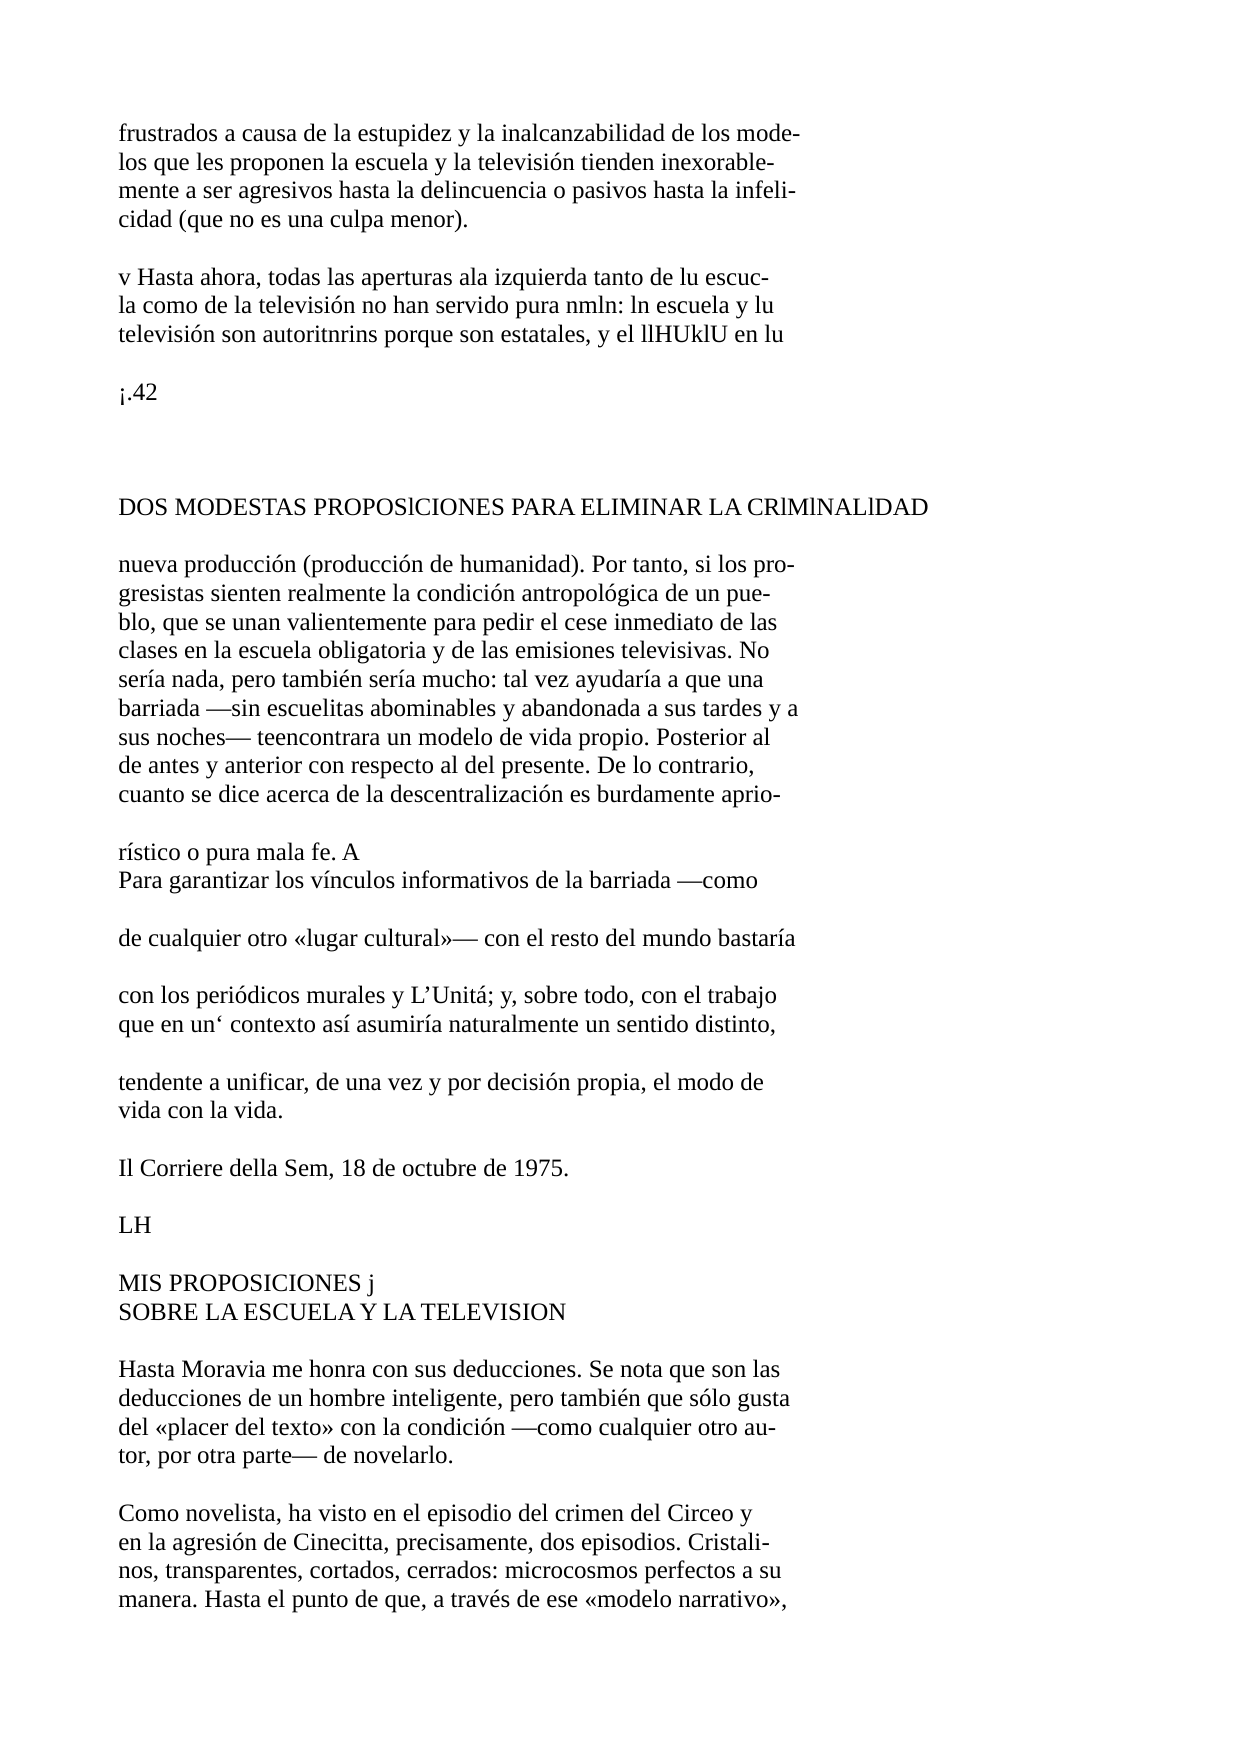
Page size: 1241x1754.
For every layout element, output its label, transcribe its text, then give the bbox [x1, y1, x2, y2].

text ¡.42 [118, 377, 1122, 406]
text SOBRE LA ESCUELA Y LA TELEVISION [118, 1297, 1122, 1326]
text que en un‘ contexto así asumiría naturalmente un sentido distinto, [118, 1009, 1122, 1038]
text barriada —sin escuelitas abominables y abandonada a sus tardes y a [118, 693, 1122, 722]
text blo, que se unan valientemente para pedir el cese inmediato de las [118, 607, 1122, 636]
text v Hasta ahora, todas las aperturas ala izquierda tanto de lu escuc- [118, 262, 1122, 291]
text frustrados a causa de la estupidez y la inalcanzabilidad de los mode- [118, 118, 1122, 147]
text Como novelista, ha visto en el episodio del crimen del Circeo y [118, 1498, 1122, 1527]
text cuanto se dice acerca de la descentralización es burdamente aprio- [118, 779, 1122, 808]
text gresistas sienten realmente la condición antropológica de un pue- [118, 578, 1122, 607]
text vida con la vida. [118, 1096, 1122, 1124]
text los que les proponen la escuela y la televisión tienden inexorable- [118, 147, 1122, 176]
text Para garantizar los vínculos informativos de la barriada —como [118, 866, 1122, 894]
text nueva producción (producción de humanidad). Por tanto, si los pro- [118, 549, 1122, 578]
text MIS PROPOSICIONES j [118, 1268, 1122, 1297]
text mente a ser agresivos hasta la delincuencia o pasivos hasta la infeli- [118, 176, 1122, 204]
text la como de la televisión no han servido pura nmln: ln escuela y lu [118, 291, 1122, 319]
text en la agresión de Cinecitta, precisamente, dos episodios. Cristali- [118, 1527, 1122, 1556]
text cidad (que no es una culpa menor). [118, 204, 1122, 233]
text deducciones de un hombre inteligente, pero también que sólo gusta [118, 1383, 1122, 1412]
text de cualquier otro «lugar cultural»— con el resto del mundo bastaría [118, 923, 1122, 952]
text DOS MODESTAS PROPOSlCIONES PARA ELIMINAR LA CRlMlNALlDAD [118, 492, 1122, 521]
text Il Corriere della Sem, 18 de octubre de 1975. [118, 1153, 1122, 1182]
text clases en la escuela obligatoria y de las emisiones televisivas. No [118, 636, 1122, 664]
text de antes y anterior con respecto al del presente. De lo contrario, [118, 751, 1122, 779]
text tor, por otra parte— de novelarlo. [118, 1441, 1122, 1469]
text sería nada, pero también sería mucho: tal vez ayudaría a que una [118, 664, 1122, 693]
text nos, transparentes, cortados, cerrados: microcosmos perfectos a su [118, 1556, 1122, 1584]
text tendente a unificar, de una vez y por decisión propia, el modo de [118, 1067, 1122, 1096]
text rístico o pura mala fe. A [118, 837, 1122, 866]
text Hasta Moravia me honra con sus deducciones. Se nota que son las [118, 1354, 1122, 1383]
text del «placer del texto» con la condición —como cualquier otro au- [118, 1412, 1122, 1441]
text sus noches— teencontrara un modelo de vida propio. Posterior al [118, 722, 1122, 751]
text con los periódicos murales y L’Unitá; y, sobre todo, con el trabajo [118, 981, 1122, 1009]
text televisión son autoritnrins porque son estatales, y el llHUklU en lu [118, 319, 1122, 348]
text LH [118, 1211, 1122, 1239]
text manera. Hasta el punto de que, a través de ese «modelo narrativo», [118, 1584, 1122, 1613]
